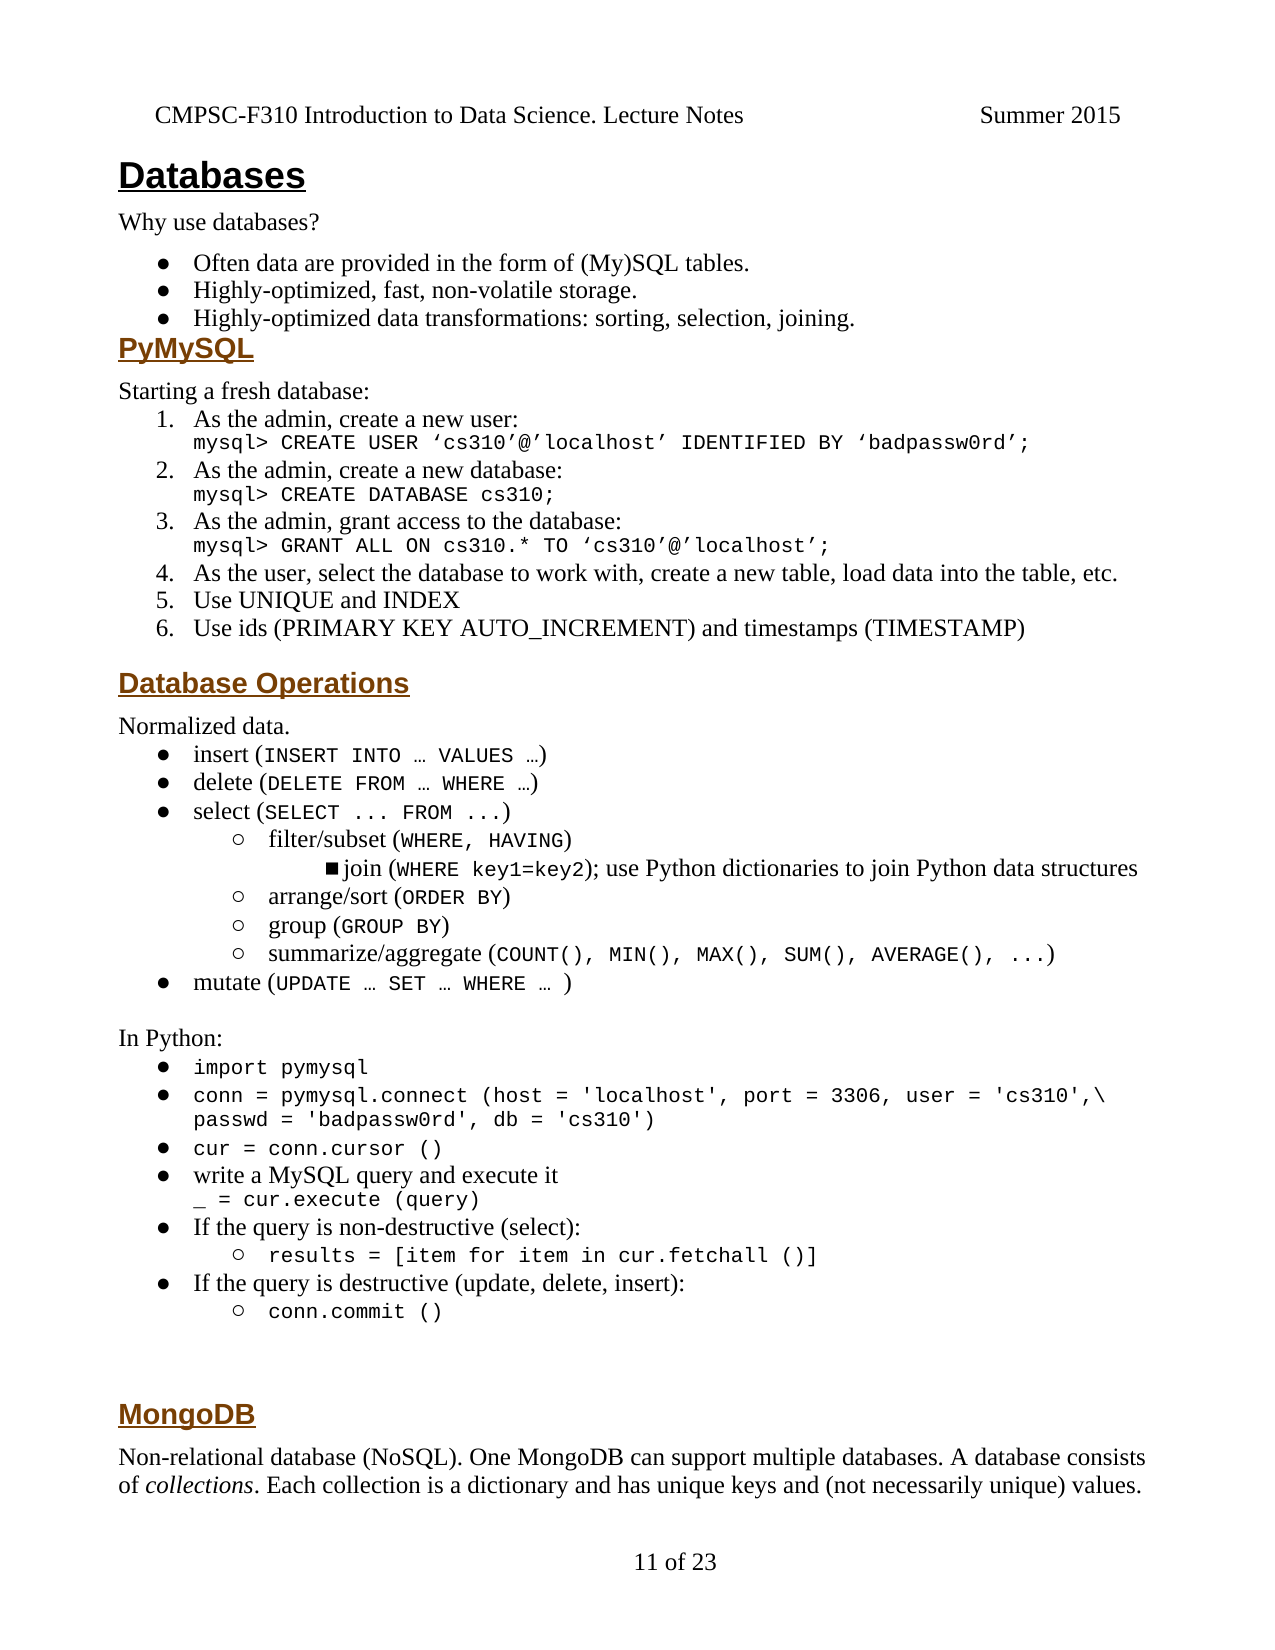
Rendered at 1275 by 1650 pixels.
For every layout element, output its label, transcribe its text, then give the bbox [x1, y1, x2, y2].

list As the user, select the database to work with, create a new table, load data into the table, etc. [156, 559, 1157, 586]
list As the admin, grant access to the database: [156, 507, 1157, 535]
list conn = pymysql.connect (host = 'localhost', port = 3306, user = 'cs310',\ passwd = 'badpassw0rd', db = 'cs310') [156, 1081, 1157, 1133]
list write a MySQL query and execute it [156, 1161, 1157, 1189]
list group (GROUP BY) [231, 911, 1157, 939]
list join (WHERE key1=key2); use Python dictionaries to join Python data structures [324, 854, 1157, 882]
text Non-relational database (NoSQL). One MongoDB can support multiple databases. A database consists of collections. Each collection is a dictionary and has unique keys and (not necessarily unique) values. [118, 1443, 1157, 1498]
list As the admin, create a new user: [156, 405, 1157, 432]
list As the admin, create a new database: [156, 456, 1157, 484]
list arrange/sort (ORDER BY) [231, 882, 1157, 911]
list delete (DELETE FROM … WHERE …) [156, 768, 1157, 797]
subtitle Database Operations [118, 667, 1157, 699]
list Use UNIQUE and INDEX [156, 586, 1157, 614]
text Starting a fresh database: [118, 377, 1157, 405]
list conn.commit () [231, 1297, 1157, 1325]
subtitle MongoDB [118, 1398, 1157, 1431]
list summarize/aggregate (COUNT(), MIN(), MAX(), SUM(), AVERAGE(), ...) [231, 939, 1157, 968]
list results = [item for item in cur.fetchall ()] [231, 1240, 1157, 1269]
list Highly-optimized data transformations: sorting, selection, joining. [156, 304, 1157, 332]
list Highly-optimized, fast, non-volatile storage. [156, 276, 1157, 304]
text mysql> CREATE USER ‘cs310’@’localhost’ IDENTIFIED BY ‘badpassw0rd’; [193, 432, 1157, 456]
text In Python: [118, 1024, 1157, 1052]
list import pymysql [156, 1052, 1157, 1081]
text mysql> GRANT ALL ON cs310.* TO ‘cs310’@’localhost’; [193, 535, 1157, 559]
list If the query is non-destructive (select): [156, 1213, 1157, 1240]
list Use ids (PRIMARY KEY AUTO_INCREMENT) and timestamps (TIMESTAMP) [156, 614, 1157, 642]
text mysql> CREATE DATABASE cs310; [193, 484, 1157, 507]
subtitle Databases [118, 154, 1157, 196]
list mutate (UPDATE … SET … WHERE … ) [156, 968, 1157, 997]
list cur = conn.cursor () [156, 1133, 1157, 1161]
list filter/subset (WHERE, HAVING) [231, 825, 1157, 854]
text Why use databases? [118, 208, 1157, 236]
list select (SELECT ... FROM ...) [156, 797, 1157, 825]
list Often data are provided in the form of (My)SQL tables. [156, 249, 1157, 276]
subtitle PyMySQL [118, 332, 1157, 364]
text Normalized data. [118, 712, 1157, 740]
list If the query is destructive (update, delete, insert): [156, 1269, 1157, 1297]
text _ = cur.execute (query) [193, 1189, 1157, 1213]
list insert (INSERT INTO … VALUES …) [156, 740, 1157, 768]
